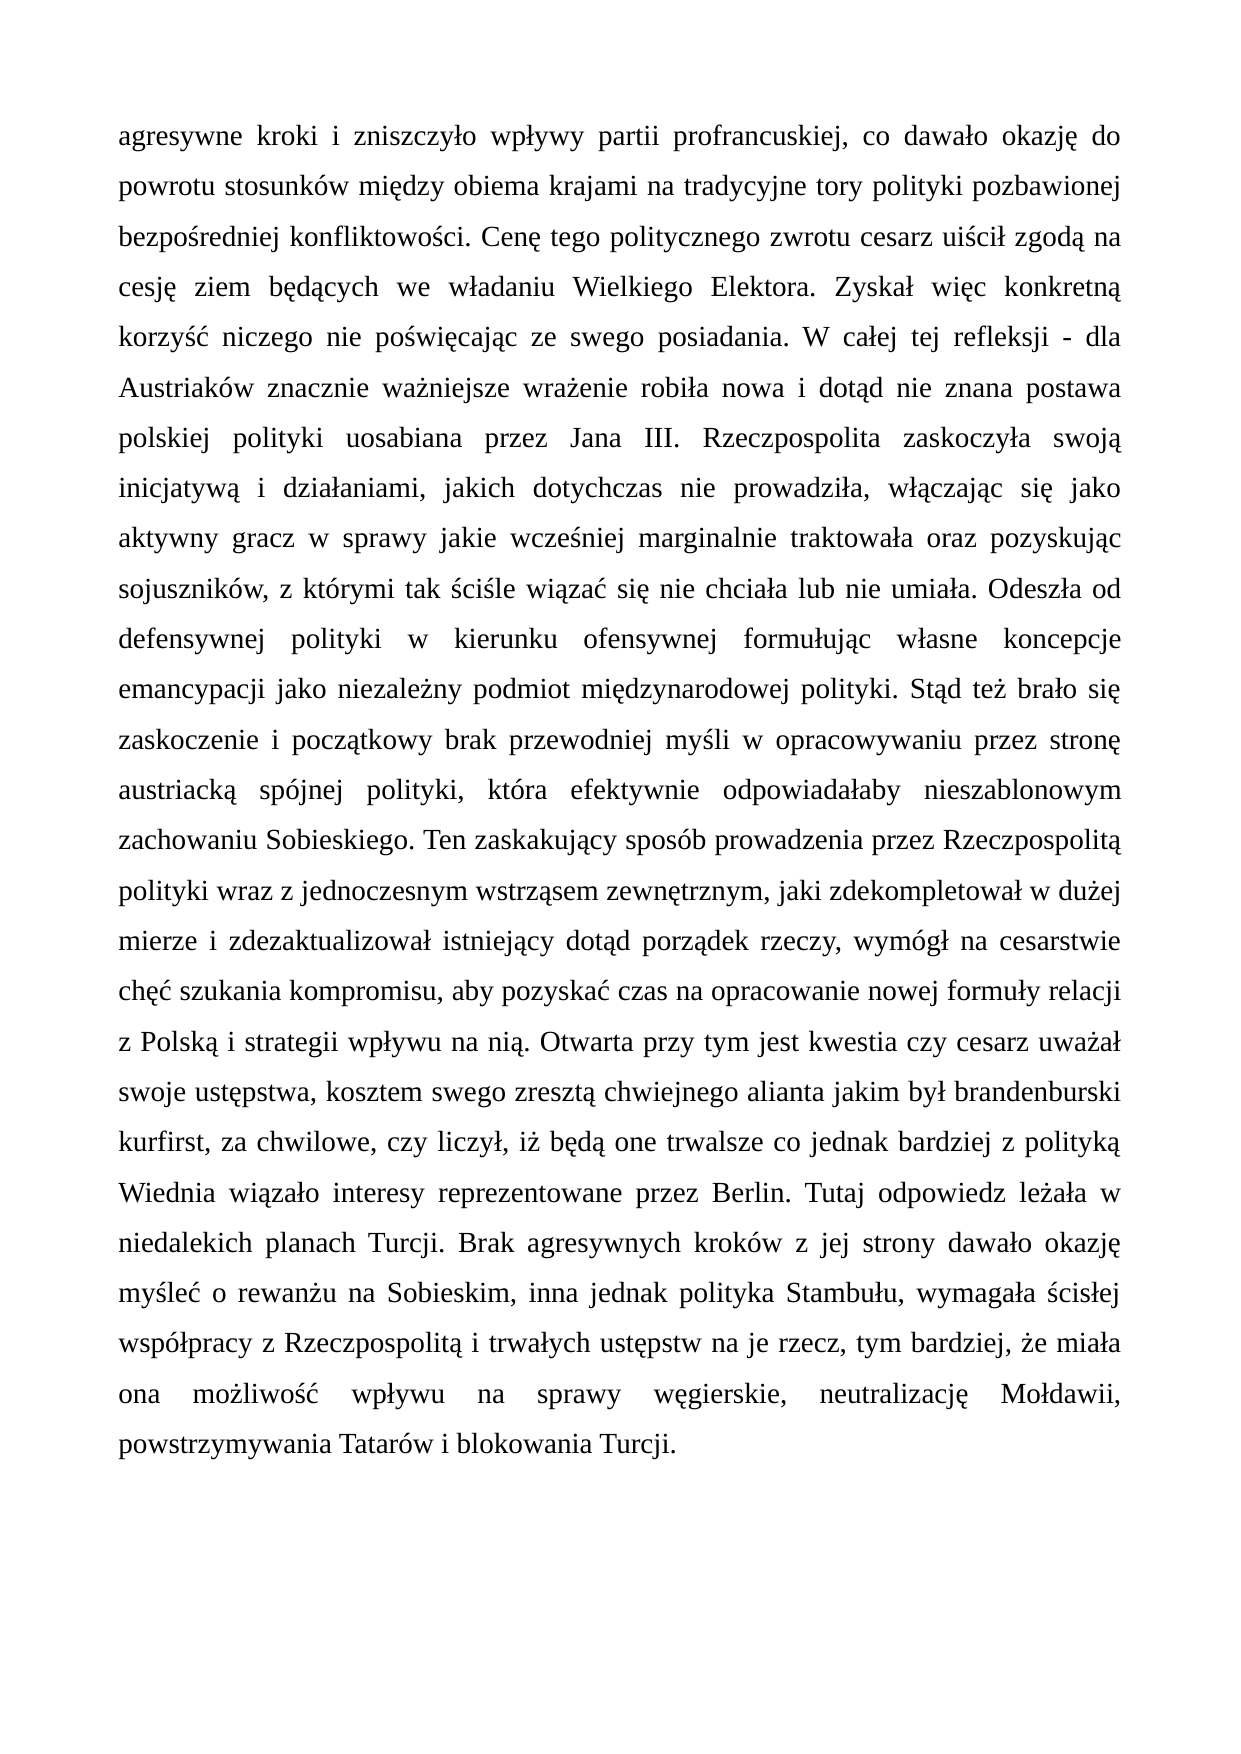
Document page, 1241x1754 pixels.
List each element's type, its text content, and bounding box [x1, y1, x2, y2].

text agresywne kroki i zniszczyło wpływy partii profrancuskiej, co dawało okazję do powrotu stosunków między obiema krajami na tradycyjne tory polityki pozbawionej bezpośredniej konfliktowości. Cenę tego politycznego zwrotu cesarz uiścił zgodą na cesję ziem będących we władaniu Wielkiego Elektora. Zyskał więc konkretną korzyść niczego nie poświęcając ze swego posiadania. W całej tej refleksji - dla Austriaków znacznie ważniejsze wrażenie robiła nowa i dotąd nie znana postawa polskiej polityki uosabiana przez Jana III. Rzeczpospolita zaskoczyła swoją inicjatywą i działaniami, jakich dotychczas nie prowadziła, włączając się jako aktywny gracz w sprawy jakie wcześniej marginalnie traktowała oraz pozyskując sojuszników, z którymi tak ściśle wiązać się nie chciała lub nie umiała. Odeszła od defensywnej polityki w kierunku ofensywnej formułując własne koncepcje emancypacji jako niezależny podmiot międzynarodowej polityki. Stąd też brało się zaskoczenie i początkowy brak przewodniej myśli w opracowywaniu przez stronę austriacką spójnej polityki, która efektywnie odpowiadałaby nieszablonowym zachowaniu Sobieskiego. Ten zaskakujący sposób prowadzenia przez Rzeczpospolitą polityki wraz z jednoczesnym wstrząsem zewnętrznym, jaki zdekompletował w dużej mierze i zdezaktualizował istniejący dotąd porządek rzeczy, wymógł na cesarstwie chęć szukania kompromisu, aby pozyskać czas na opracowanie nowej formuły relacji z Polską i strategii wpływu na nią. Otwarta przy tym jest kwestia czy cesarz uważał swoje ustępstwa, kosztem swego zresztą chwiejnego alianta jakim był brandenburski kurfirst, za chwilowe, czy liczył, iż będą one trwalsze co jednak bardziej z polityką Wiednia wiązało interesy reprezentowane przez Berlin. Tutaj odpowiedz leżała w niedalekich planach Turcji. Brak agresywnych kroków z jej strony dawało okazję myśleć o rewanżu na Sobieskim, inna jednak polityka Stambułu, wymagała ścisłej współpracy z Rzeczpospolitą i trwałych ustępstw na je rzecz, tym bardziej, że miała ona możliwość wpływu na sprawy węgierskie, neutralizację Mołdawii, powstrzymywania Tatarów i blokowania Turcji. [118, 118, 1122, 1460]
